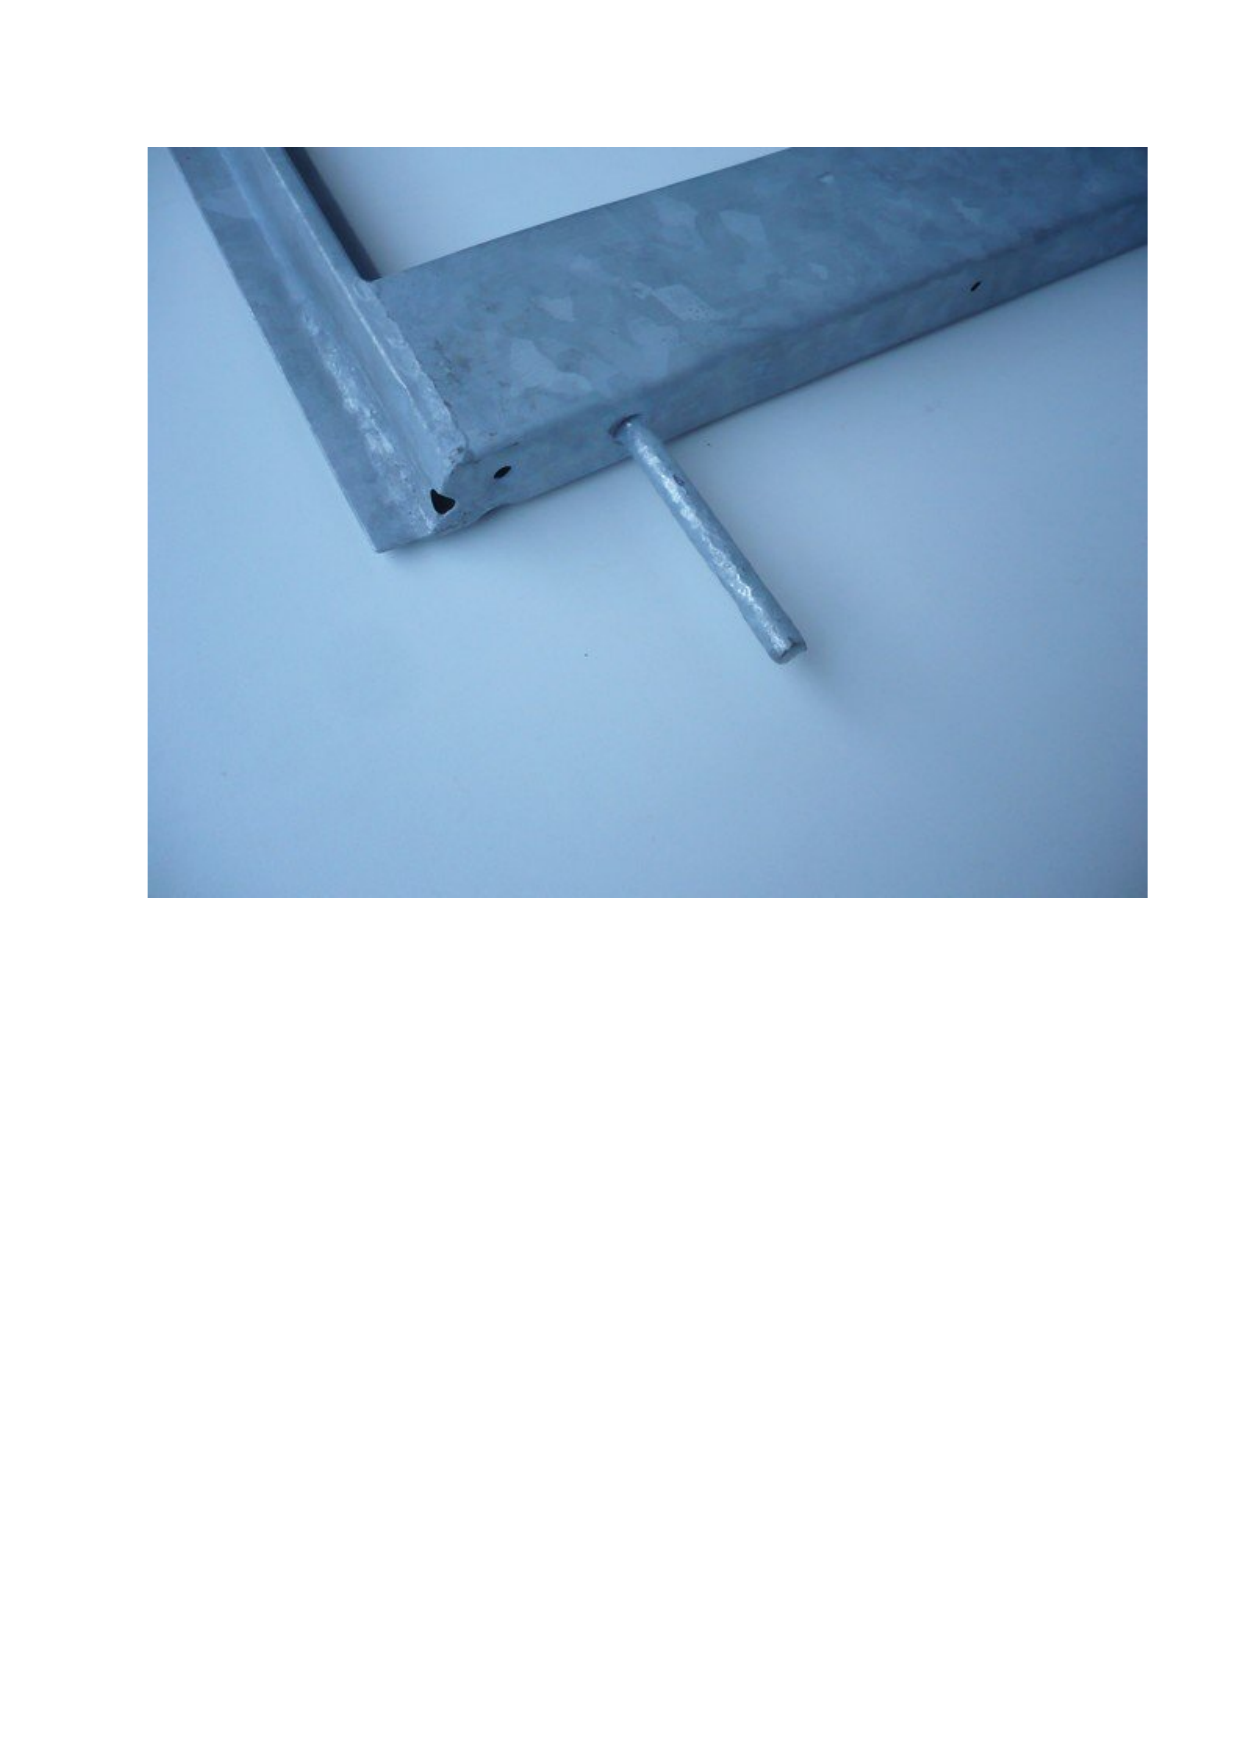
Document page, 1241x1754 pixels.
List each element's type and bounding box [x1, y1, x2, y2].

picture [147, 147, 1148, 898]
